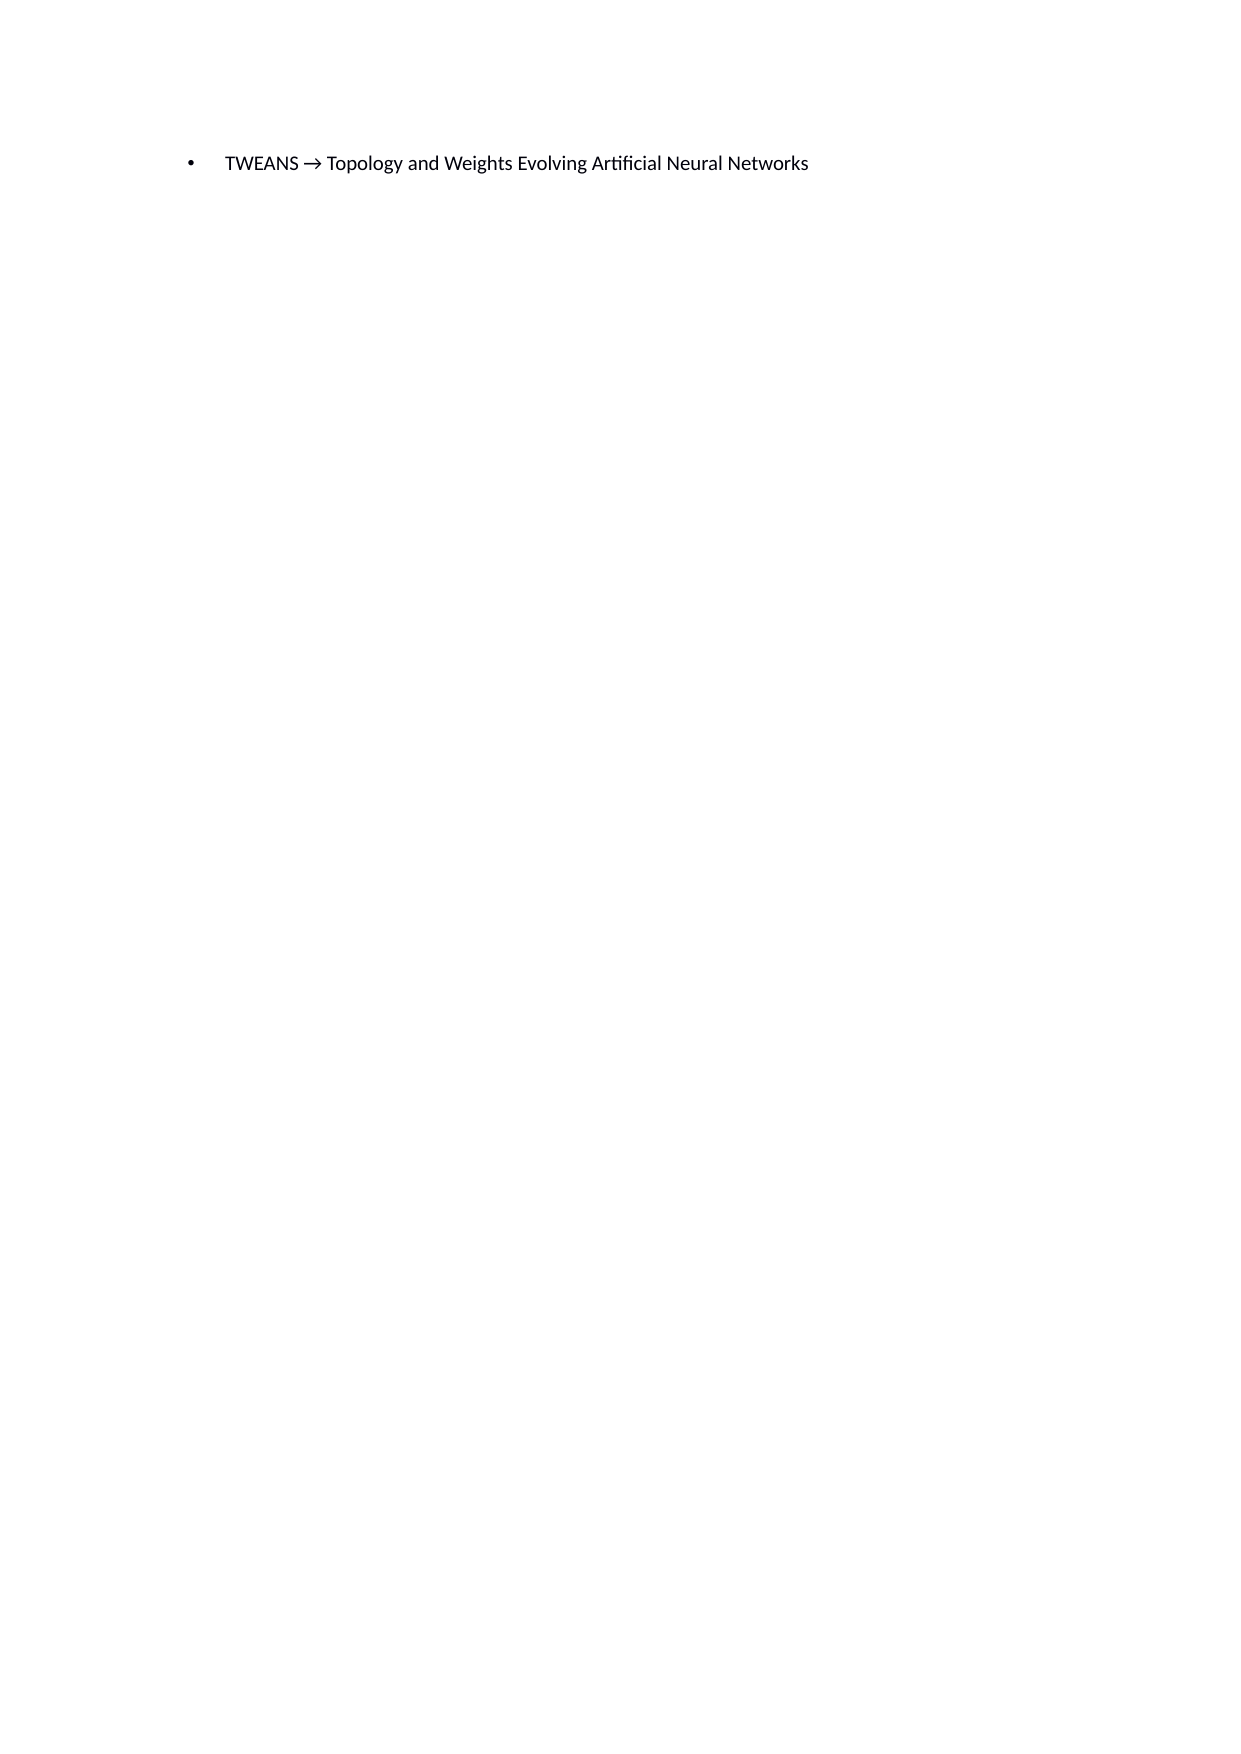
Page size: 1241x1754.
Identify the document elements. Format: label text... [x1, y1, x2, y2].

list TWEANS → Topology and Weights Evolving Artificial Neural Networks [187, 150, 1090, 175]
